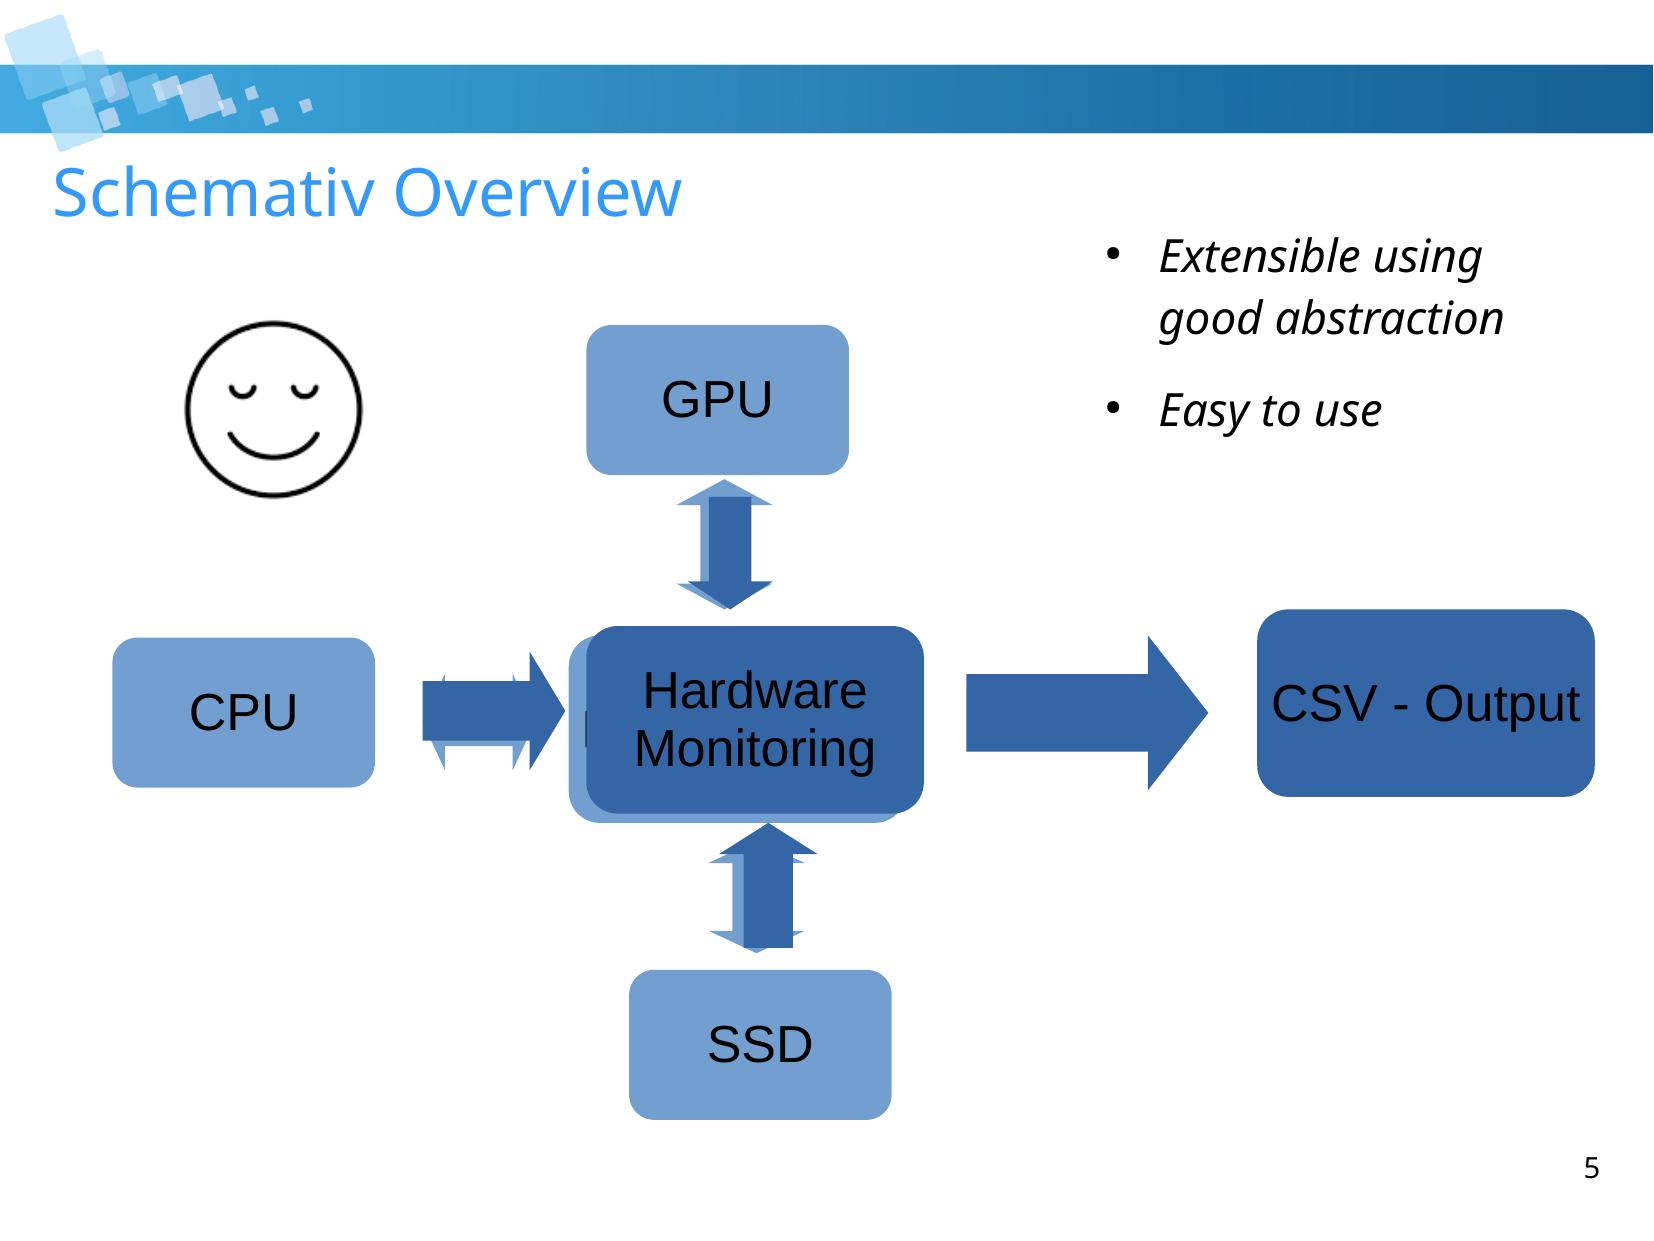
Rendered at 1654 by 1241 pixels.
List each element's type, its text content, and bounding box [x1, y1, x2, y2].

picture [0, 0, 1653, 1238]
text_box CPU [112, 637, 376, 788]
title Schemativ Overview [52, 87, 1541, 295]
text_box [966, 635, 1209, 791]
text_box [676, 479, 773, 610]
text_box SSD [629, 969, 892, 1120]
text_box [708, 822, 818, 954]
text_box CSV - Output [1257, 609, 1595, 797]
list Extensible using good abstraction Easy to use [1087, 131, 1545, 638]
text_box [422, 651, 566, 771]
text_box MainProgram [568, 635, 897, 823]
text_box Hardware Monitoring [586, 626, 924, 814]
text_box GPU [586, 324, 849, 476]
